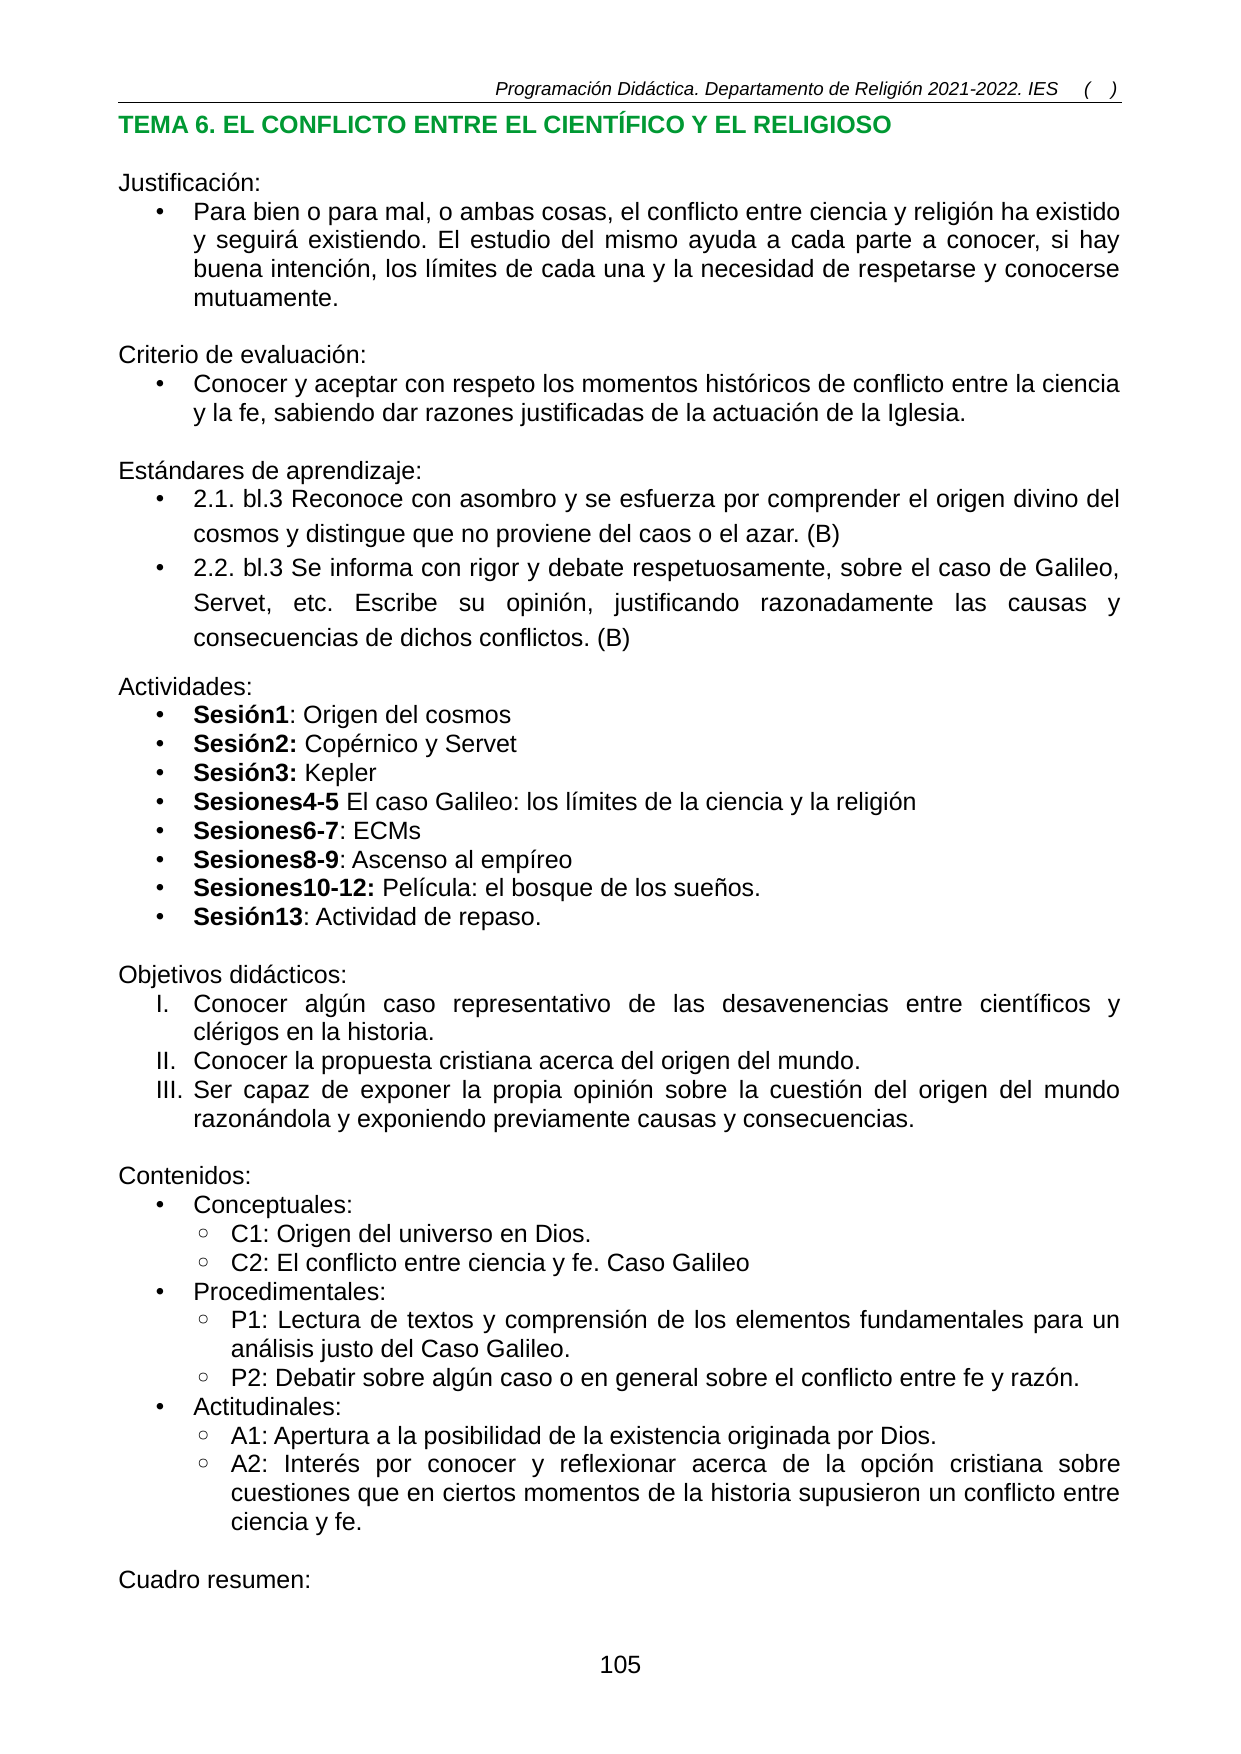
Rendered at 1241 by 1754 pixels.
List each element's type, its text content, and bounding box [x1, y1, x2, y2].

list Procedimentales: [156, 1276, 1122, 1305]
list P1: Lectura de textos y comprensión de los elementos fundamentales para un análisis justo del Caso Galileo. [193, 1305, 1122, 1363]
text Cuadro resumen: [118, 1564, 1122, 1593]
text TEMA 6. EL CONFLICTO ENTRE EL CIENTÍFICO Y EL RELIGIOSO [118, 110, 1122, 139]
text Objetivos didácticos: [118, 960, 1122, 989]
list Conocer la propuesta cristiana acerca del origen del mundo. [156, 1046, 1122, 1075]
list Conocer y aceptar con respeto los momentos históricos de conflicto entre la ciencia y la fe, sabiendo dar razones justificadas de la actuación de la Iglesia. [156, 369, 1122, 427]
list 2.1. bl.3 Reconoce con asombro y se esfuerza por comprender el origen divino del cosmos y distingue que no proviene del caos o el azar. (B) [156, 484, 1122, 548]
list 2.2. bl.3 Se informa con rigor y debate respetuosamente, sobre el caso de Galileo, Servet, etc. Escribe su opinión, justificando razonadamente las causas y consecuencias de dichos conflictos. (B) [156, 553, 1122, 651]
list Ser capaz de exponer la propia opinión sobre la cuestión del origen del mundo razonándola y exponiendo previamente causas y consecuencias. [156, 1075, 1122, 1132]
list Sesión13: Actividad de repaso. [156, 902, 1122, 931]
text Contenidos: [118, 1161, 1122, 1190]
list Conceptuales: [156, 1190, 1122, 1219]
list Para bien o para mal, o ambas cosas, el conflicto entre ciencia y religión ha existido y seguirá existiendo. El estudio del mismo ayuda a cada parte a conocer, si hay buena intención, los límites de cada una y la necesidad de respetarse y conocerse mutuamente. [156, 197, 1122, 312]
list Sesiones8-9: Ascenso al empíreo [156, 844, 1122, 873]
text Actividades: [118, 672, 1122, 700]
text Justificación: [118, 168, 1122, 197]
list Sesiones10-12: Película: el bosque de los sueños. [156, 873, 1122, 902]
text Criterio de evaluación: [118, 341, 1122, 369]
list Sesiones6-7: ECMs [156, 816, 1122, 844]
list A1: Apertura a la posibilidad de la existencia originada por Dios. [193, 1421, 1122, 1449]
list Conocer algún caso representativo de las desavenencias entre científicos y clérigos en la historia. [156, 989, 1122, 1046]
list C2: El conflicto entre ciencia y fe. Caso Galileo [193, 1248, 1122, 1276]
list Sesiones4-5 El caso Galileo: los límites de la ciencia y la religión [156, 787, 1122, 816]
list Sesión2: Copérnico y Servet [156, 729, 1122, 758]
list Sesión1: Origen del cosmos [156, 700, 1122, 729]
list P2: Debatir sobre algún caso o en general sobre el conflicto entre fe y razón. [193, 1363, 1122, 1392]
list Actitudinales: [156, 1392, 1122, 1421]
list A2: Interés por conocer y reflexionar acerca de la opción cristiana sobre cuestiones que en ciertos momentos de la historia supusieron un conflicto entre ciencia y fe. [193, 1449, 1122, 1536]
text Estándares de aprendizaje: [118, 456, 1122, 484]
list Sesión3: Kepler [156, 758, 1122, 787]
list C1: Origen del universo en Dios. [193, 1219, 1122, 1248]
